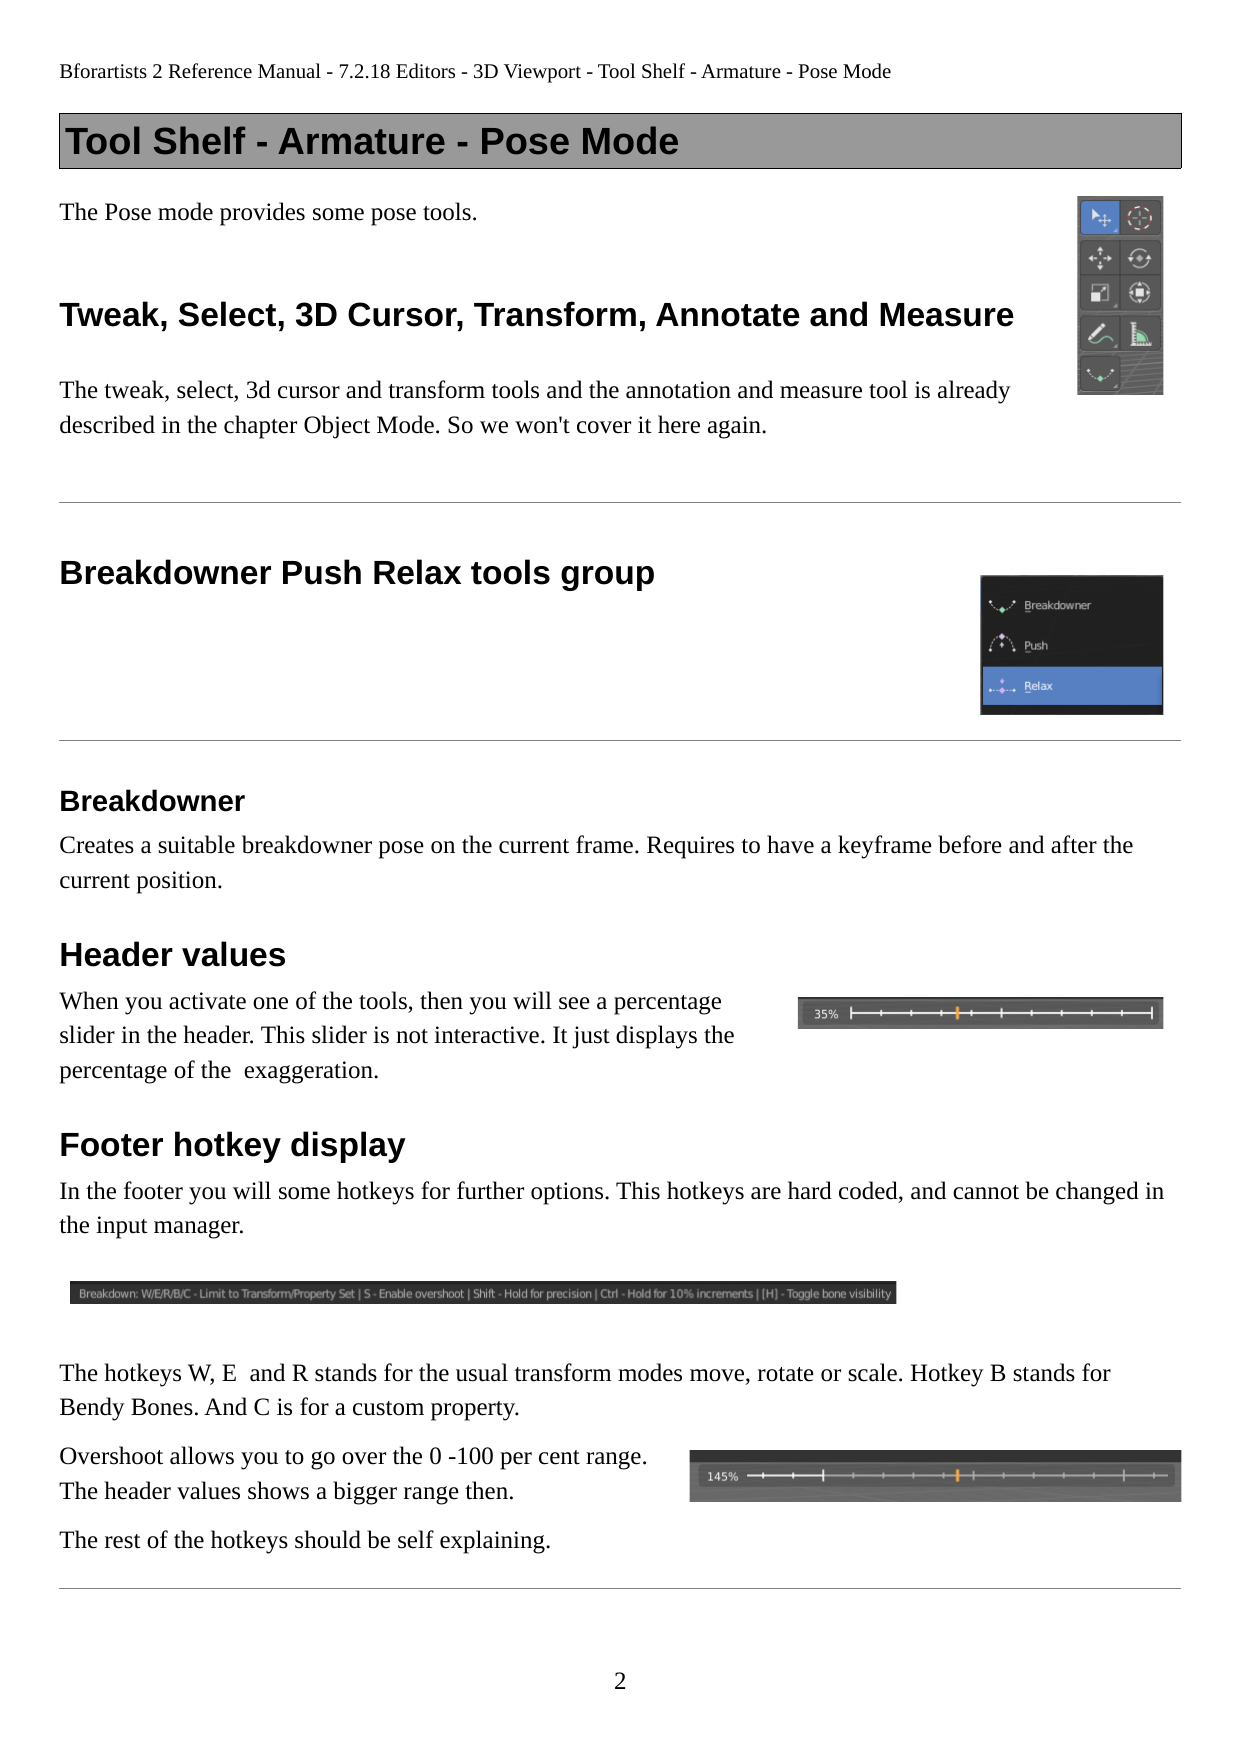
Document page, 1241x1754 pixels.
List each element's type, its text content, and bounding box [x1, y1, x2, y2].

text Creates a suitable breakdowner pose on the current frame. Requires to have a keyframe before and after the current position. [59, 831, 1181, 894]
text When you activate one of the tools, then you will see a percentage slider in the header. This slider is not interactive. It just displays the percentage of the exaggeration. [59, 986, 1181, 1084]
table_header Tool Shelf - Armature - Pose Mode [60, 114, 1181, 168]
subtitle Breakdowner Push Relax tools group [59, 552, 1181, 591]
picture [980, 575, 1164, 715]
text The hotkeys W, E and R stands for the usual transform modes move, rotate or scale. Hotkey B stands for Bendy Bones. And C is for a custom property. [59, 1358, 1181, 1421]
picture [797, 997, 1164, 1029]
subtitle Tweak, Select, 3D Cursor, Transform, Annotate and Measure [59, 295, 1077, 334]
picture [689, 1450, 1182, 1502]
subtitle Breakdowner [59, 784, 1181, 818]
picture [70, 1281, 897, 1304]
text Overshoot allows you to go over the 0 -100 per cent range. The header values shows a bigger range then. [59, 1441, 1181, 1504]
subtitle Header values [59, 935, 1181, 973]
picture [1077, 196, 1164, 395]
text The tweak, select, 3d cursor and transform tools and the annotation and measure tool is already described in the chapter Object Mode. So we won't cover it here again. [59, 375, 1181, 438]
subtitle Footer hotkey display [59, 1125, 1181, 1163]
text In the footer you will some hotkeys for further options. This hotkeys are hard coded, and cannot be changed in the input manager. [59, 1176, 1181, 1239]
text The rest of the hotkeys should be self explaining. [59, 1525, 1181, 1553]
text The Pose mode provides some pose tools. [59, 197, 1077, 225]
